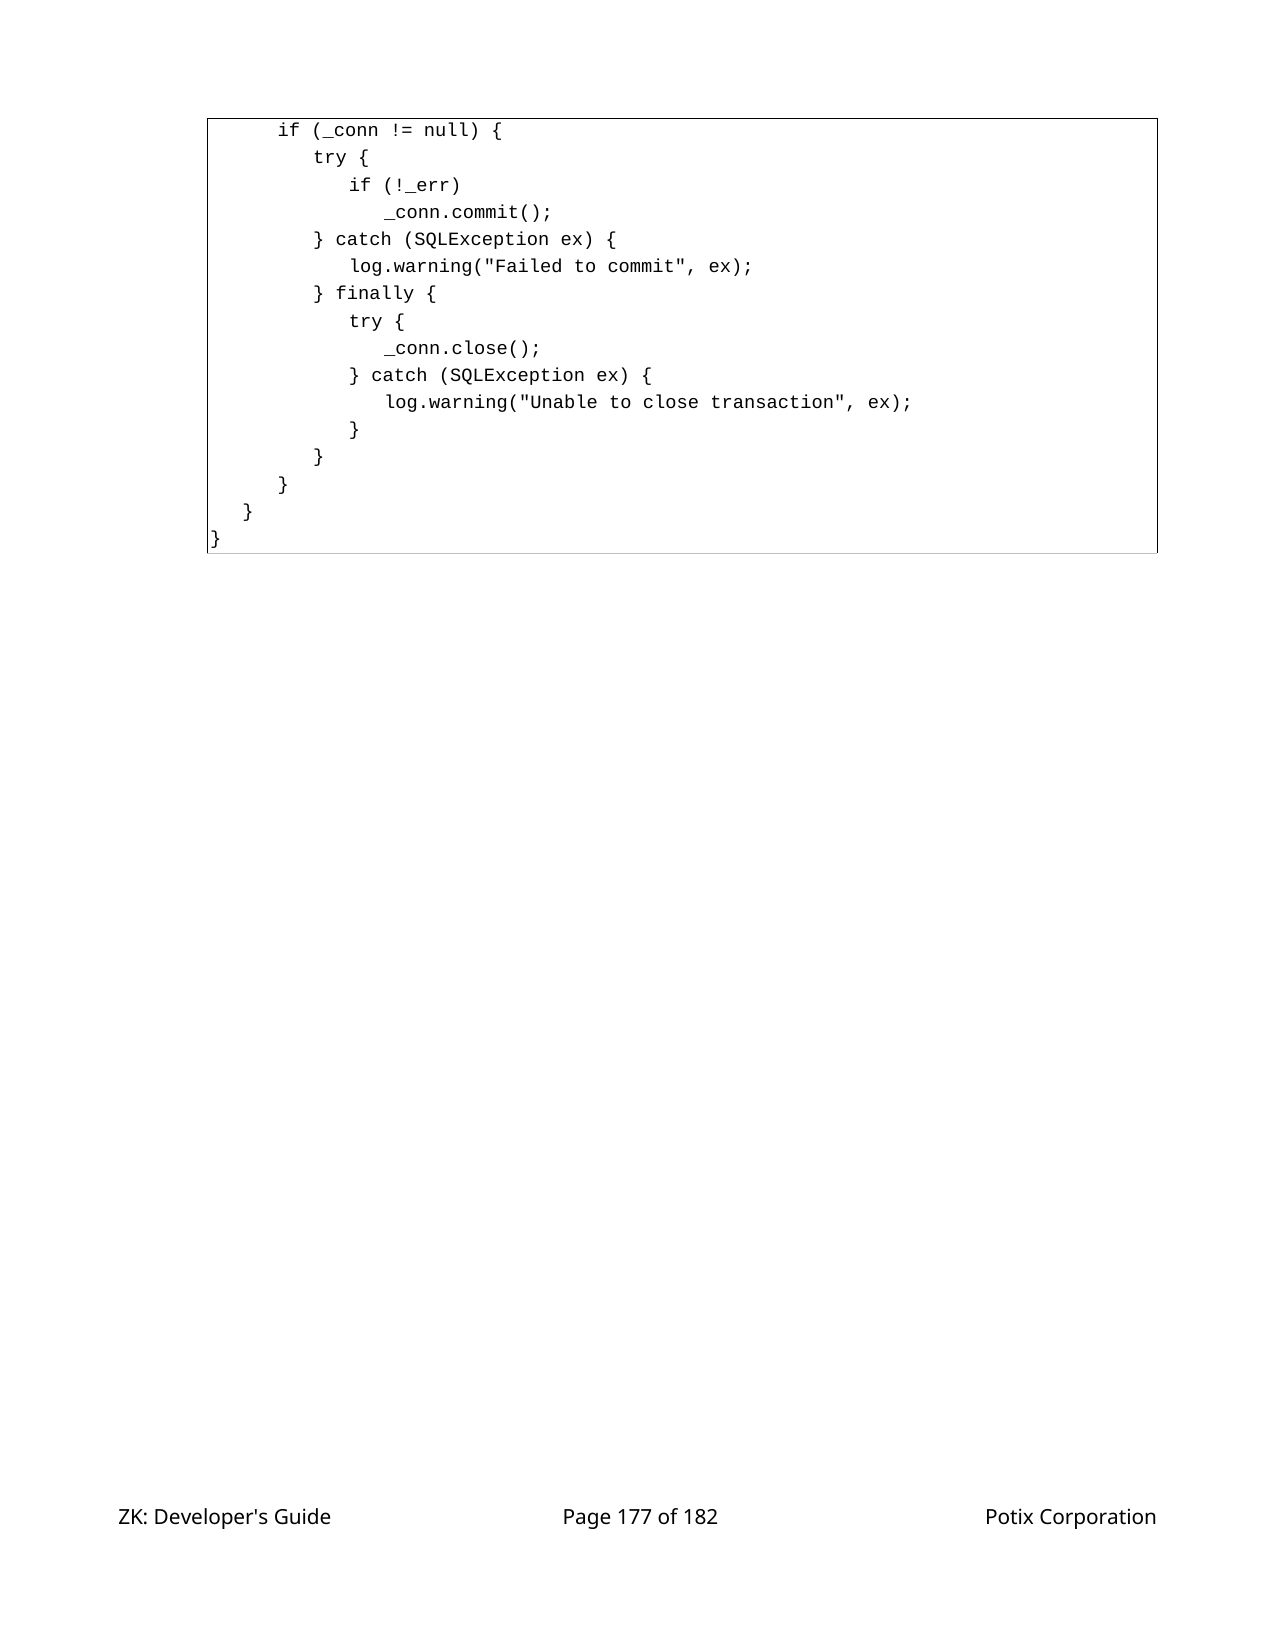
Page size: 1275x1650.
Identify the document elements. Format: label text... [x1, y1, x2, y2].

text try { [208, 308, 1157, 333]
text } catch (SQLException ex) { [208, 363, 1157, 387]
text } [208, 444, 1157, 469]
text if (_conn != null) { [208, 119, 1157, 142]
text } [208, 417, 1157, 441]
text log.warning("Failed to commit", ex); [208, 254, 1157, 278]
text } [208, 526, 1157, 553]
text try { [208, 145, 1157, 169]
text } [208, 472, 1157, 496]
text log.warning("Unable to close transaction", ex); [208, 390, 1157, 414]
text if (!_err) [208, 172, 1157, 197]
text _conn.commit(); [208, 200, 1157, 224]
text } [208, 499, 1157, 523]
text _conn.close(); [208, 336, 1157, 360]
text } finally { [208, 281, 1157, 306]
text } catch (SQLException ex) { [208, 227, 1157, 251]
